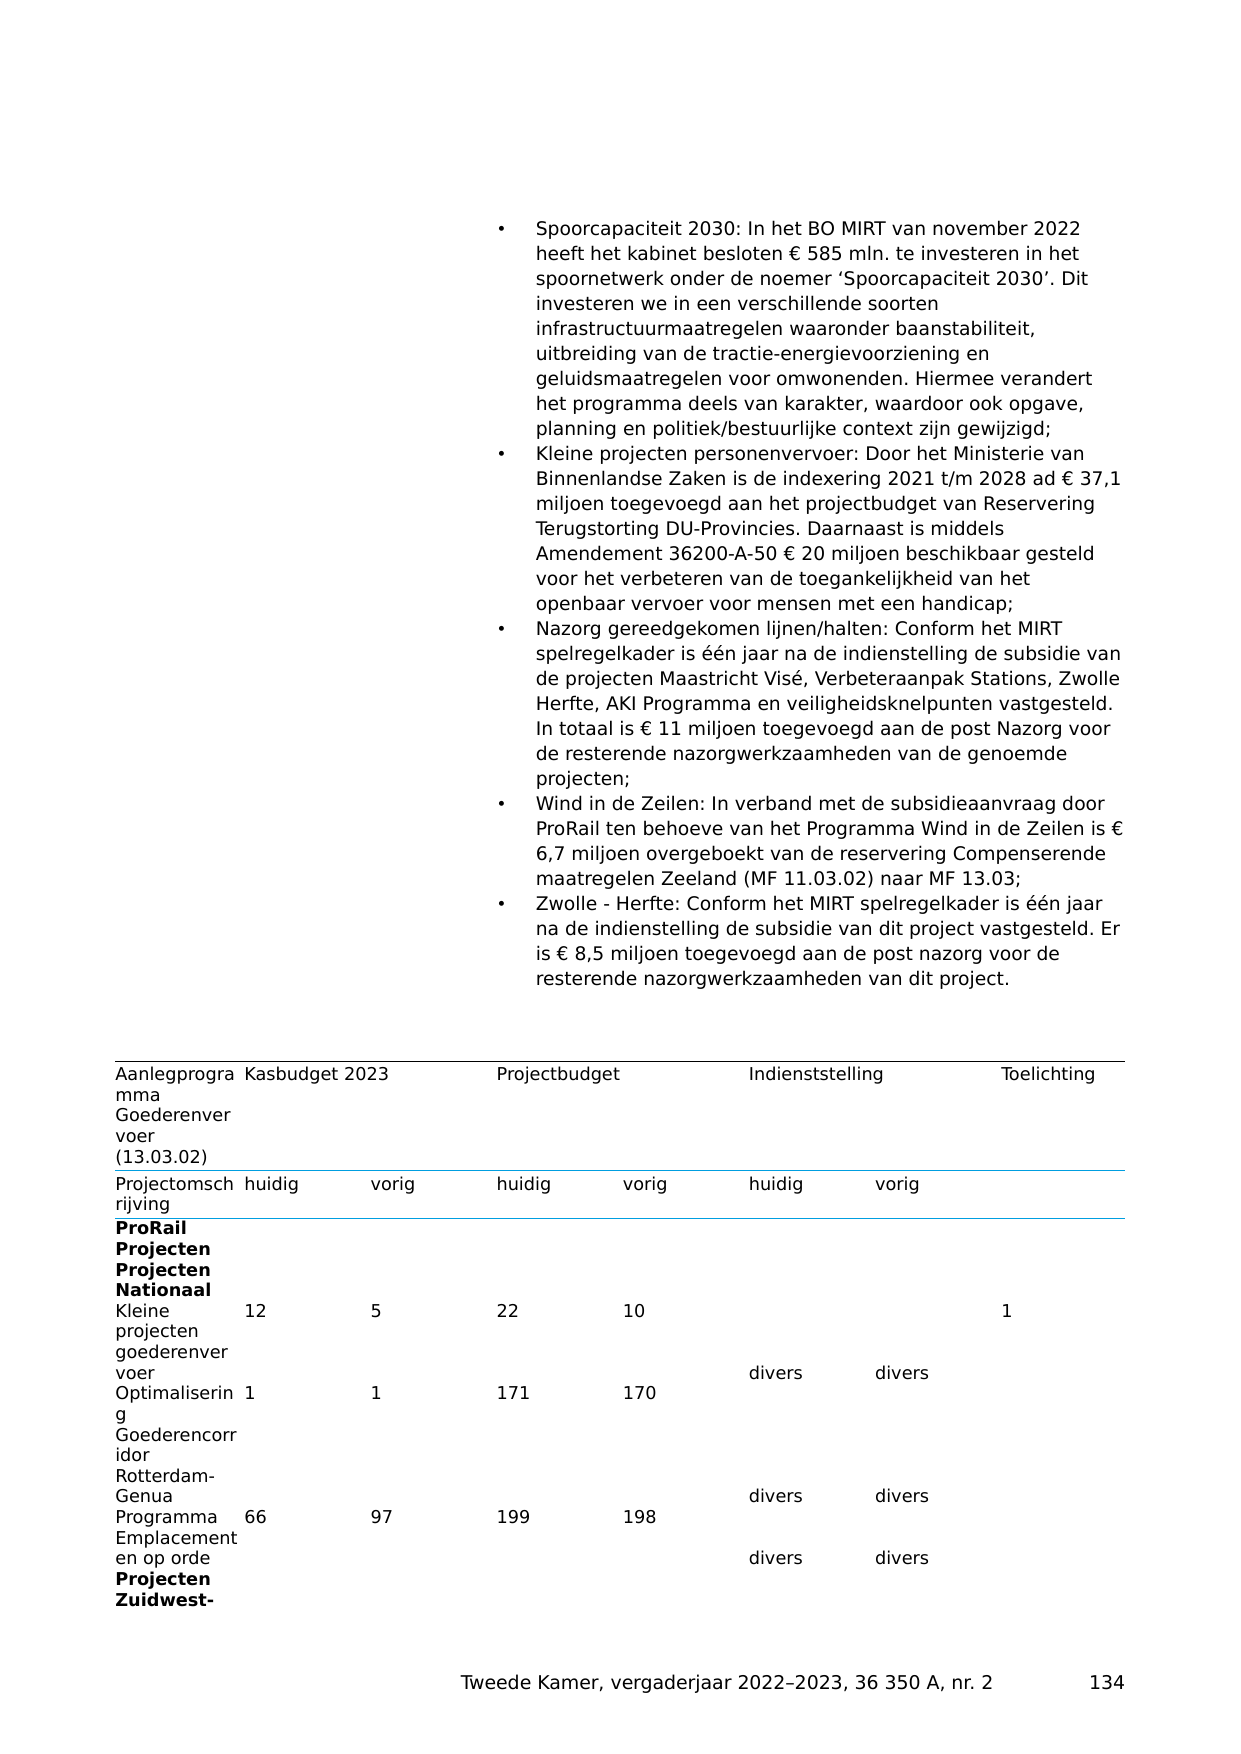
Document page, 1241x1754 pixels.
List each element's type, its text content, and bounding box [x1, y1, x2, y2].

table_cell [746, 1569, 872, 1610]
table_cell divers [872, 1301, 998, 1383]
table_cell [872, 1569, 998, 1610]
table_cell Projecten Zuidwest- [115, 1569, 241, 1610]
table_cell 10 [620, 1301, 746, 1383]
table_cell Optimalisering Goederencorridor Rotterdam-Genua [115, 1383, 241, 1507]
table_cell 97 [368, 1507, 493, 1569]
table_cell [620, 1569, 746, 1610]
table_cell huidig [746, 1171, 872, 1218]
table_cell 5 [368, 1301, 493, 1383]
table_cell [620, 1260, 746, 1301]
table_cell 1 [998, 1301, 1125, 1383]
list Wind in de Zeilen: In verband met de subsidieaanvraag door ProRail ten behoeve van het Programma Wind in de Zeilen is € 6,7 miljoen overgeboekt van de reservering Compenserende maatregelen Zeeland (MF 11.03.02) naar MF 13.03; [498, 791, 1125, 891]
table_cell huidig [494, 1171, 620, 1218]
list Nazorg gereedgekomen lijnen/halten: Conform het MIRT spelregelkader is één jaar na de indienstelling de subsidie van de projecten Maastricht Visé, Verbeteraanpak Stations, Zwolle Herfte, AKI Programma en veiligheidsknelpunten vastgesteld. In totaal is € 11 miljoen toegevoegd aan de post Nazorg voor de resterende nazorgwerkzaamheden van de genoemde projecten; [498, 616, 1125, 791]
table_cell Projectbudget [494, 1062, 746, 1170]
table_cell vorig [368, 1171, 493, 1218]
table_cell [368, 1260, 493, 1301]
table_cell [620, 1219, 746, 1259]
table_cell Indienststelling [746, 1062, 998, 1170]
table_cell Projecten Nationaal [115, 1260, 241, 1301]
table_cell 170 [620, 1383, 746, 1507]
table_cell [241, 1260, 367, 1301]
table_cell [746, 1219, 872, 1259]
table_cell Aanlegprogramma Goederenvervoer (13.03.02) [115, 1062, 241, 1170]
table_cell [368, 1219, 493, 1259]
table_cell divers [872, 1383, 998, 1507]
table_cell [872, 1260, 998, 1301]
table_cell 66 [241, 1507, 367, 1569]
table_cell [494, 1569, 620, 1610]
table_cell [241, 1569, 367, 1610]
table_cell vorig [620, 1171, 746, 1218]
table_cell [746, 1260, 872, 1301]
table_cell divers [746, 1301, 872, 1383]
table_cell [998, 1219, 1125, 1259]
table_cell [494, 1219, 620, 1259]
table_cell huidig [241, 1171, 367, 1218]
table_cell [998, 1171, 1125, 1218]
table_cell 12 [241, 1301, 367, 1383]
table_cell 1 [368, 1383, 493, 1507]
table_cell [998, 1569, 1125, 1610]
table_cell Kasbudget 2023 [241, 1062, 493, 1170]
table_header Tabel 29 Projectoverzicht behorende bij 13.03.02 Aanlegprogramma goederenvervoer (bedragen x € 1 miljoen) [115, 1013, 1125, 1061]
table_cell divers [872, 1507, 998, 1569]
table_cell ProRail Projecten [115, 1219, 241, 1259]
list Kleine projecten personenvervoer: Door het Ministerie van Binnenlandse Zaken is de indexering 2021 t/m 2028 ad € 37,1 miljoen toegevoegd aan het projectbudget van Reservering Terugstorting DU-Provincies. Daarnaast is middels Amendement 36200-A-50 € 20 miljoen beschikbaar gesteld voor het verbeteren van de toegankelijkheid van het openbaar vervoer voor mensen met een handicap; [498, 441, 1125, 616]
table_cell [998, 1507, 1125, 1569]
table_cell [872, 1219, 998, 1259]
table_cell vorig [872, 1171, 998, 1218]
table_cell 198 [620, 1507, 746, 1569]
table_cell Toelichting [998, 1062, 1125, 1170]
table_cell Projectomschrijving [115, 1171, 241, 1218]
table_cell divers [746, 1507, 872, 1569]
table_cell 171 [494, 1383, 620, 1507]
list Spoorcapaciteit 2030: In het BO MIRT van november 2022 heeft het kabinet besloten € 585 mln. te investeren in het spoornetwerk onder de noemer ‘Spoorcapaciteit 2030’. Dit investeren we in een verschillende soorten infrastructuurmaatregelen waaronder baanstabiliteit, uitbreiding van de tractie-energievoorziening en geluidsmaatregelen voor omwonenden. Hiermee verandert het programma deels van karakter, waardoor ook opgave, planning en politiek/bestuurlijke context zijn gewijzigd; [498, 216, 1125, 441]
table_cell [998, 1260, 1125, 1301]
table_cell 1 [241, 1383, 367, 1507]
table_cell 199 [494, 1507, 620, 1569]
table_cell Kleine projecten goederenvervoer [115, 1301, 241, 1383]
table_cell [494, 1260, 620, 1301]
table_cell Programma Emplacementen op orde [115, 1507, 241, 1569]
list Zwolle - Herfte: Conform het MIRT spelregelkader is één jaar na de indienstelling de subsidie van dit project vastgesteld. Er is € 8,5 miljoen toegevoegd aan de post nazorg voor de resterende nazorgwerkzaamheden van dit project. [498, 891, 1125, 991]
table_cell divers [746, 1383, 872, 1507]
table_cell [241, 1219, 367, 1259]
table_cell 22 [494, 1301, 620, 1383]
table_cell [998, 1383, 1125, 1507]
table_cell [368, 1569, 493, 1610]
